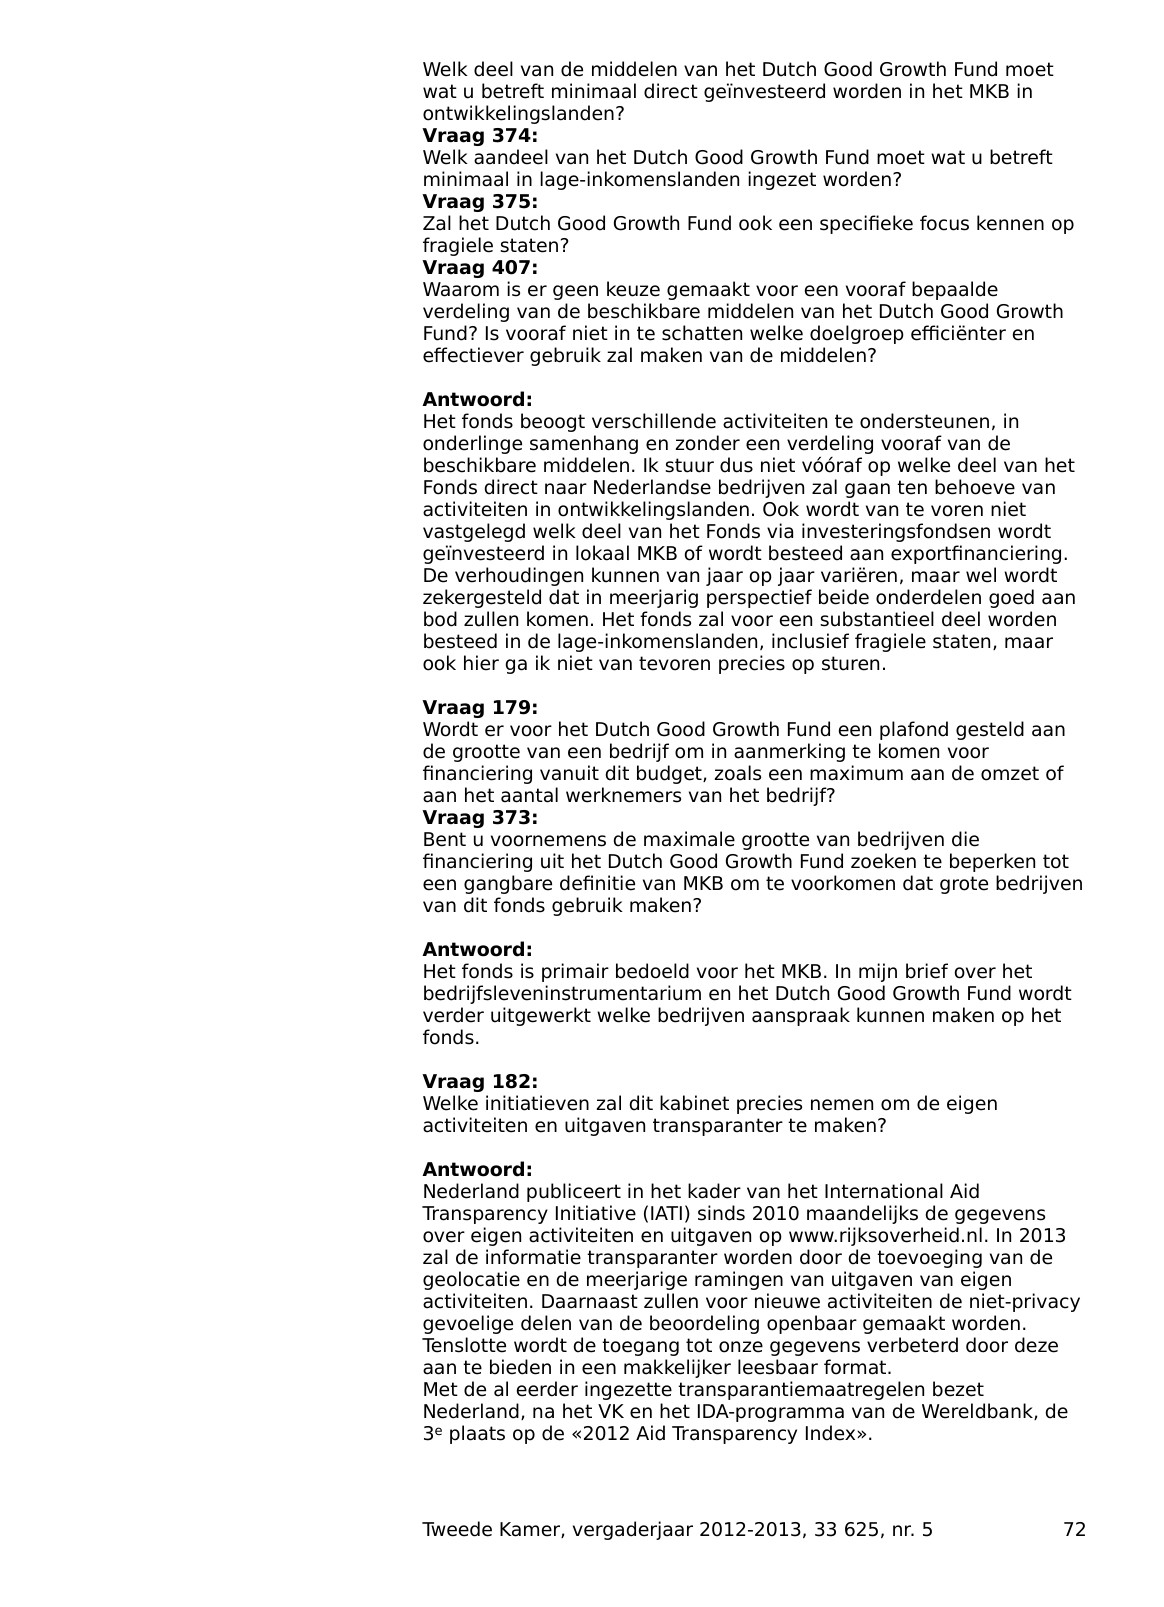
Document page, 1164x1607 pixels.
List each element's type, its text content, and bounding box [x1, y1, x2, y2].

text Welk aandeel van het Dutch Good Growth Fund moet wat u betreft minimaal in lage-inkomenslanden ingezet worden? [422, 147, 1087, 191]
text Vraag 374: [422, 125, 1087, 147]
text Het fonds beoogt verschillende activiteiten te ondersteunen, in onderlinge samenhang en zonder een verdeling vooraf van de beschikbare middelen. Ik stuur dus niet vóóraf op welke deel van het Fonds direct naar Nederlandse bedrijven zal gaan ten behoeve van activiteiten in ontwikkelingslanden. Ook wordt van te voren niet vastgelegd welk deel van het Fonds via investeringsfondsen wordt geïnvesteerd in lokaal MKB of wordt besteed aan exportfinanciering. De verhoudingen kunnen van jaar op jaar variëren, maar wel wordt zekergesteld dat in meerjarig perspectief beide onderdelen goed aan bod zullen komen. Het fonds zal voor een substantieel deel worden besteed in de lage-inkomenslanden, inclusief fragiele staten, maar ook hier ga ik niet van tevoren precies op sturen. [422, 411, 1087, 675]
text Welke initiatieven zal dit kabinet precies nemen om de eigen activiteiten en uitgaven transparanter te maken? [422, 1093, 1087, 1137]
text Vraag 179: [422, 697, 1087, 719]
text Vraag 373: [422, 807, 1087, 829]
text Bent u voornemens de maximale grootte van bedrijven die financiering uit het Dutch Good Growth Fund zoeken te beperken tot een gangbare definitie van MKB om te voorkomen dat grote bedrijven van dit fonds gebruik maken? [422, 829, 1087, 917]
text Vraag 182: [422, 1071, 1087, 1093]
text Vraag 375: [422, 191, 1087, 213]
text Antwoord: [422, 389, 1087, 411]
text Nederland publiceert in het kader van het International Aid Transparency Initiative (IATI) sinds 2010 maandelijks de gegevens over eigen activiteiten en uitgaven op www.rijksoverheid.nl. In 2013 zal de informatie transparanter worden door de toevoeging van de geolocatie en de meerjarige ramingen van uitgaven van eigen activiteiten. Daarnaast zullen voor nieuwe activiteiten de niet-privacy gevoelige delen van de beoordeling openbaar gemaakt worden. Tenslotte wordt de toegang tot onze gegevens verbeterd door deze aan te bieden in een makkelijker leesbaar format. [422, 1181, 1087, 1379]
text Het fonds is primair bedoeld voor het MKB. In mijn brief over het bedrijfsleveninstrumentarium en het Dutch Good Growth Fund wordt verder uitgewerkt welke bedrijven aanspraak kunnen maken op het fonds. [422, 961, 1087, 1049]
text Met de al eerder ingezette transparantiemaatregelen bezet Nederland, na het VK en het IDA-programma van de Wereldbank, de 3e plaats op de «2012 Aid Transparency Index». [422, 1379, 1087, 1445]
text Wordt er voor het Dutch Good Growth Fund een plafond gesteld aan de grootte van een bedrijf om in aanmerking te komen voor financiering vanuit dit budget, zoals een maximum aan de omzet of aan het aantal werknemers van het bedrijf? [422, 719, 1087, 807]
text Zal het Dutch Good Growth Fund ook een specifieke focus kennen op fragiele staten? [422, 213, 1087, 257]
text Waarom is er geen keuze gemaakt voor een vooraf bepaalde verdeling van de beschikbare middelen van het Dutch Good Growth Fund? Is vooraf niet in te schatten welke doelgroep efficiënter en effectiever gebruik zal maken van de middelen? [422, 279, 1087, 367]
text Vraag 407: [422, 257, 1087, 279]
text Welk deel van de middelen van het Dutch Good Growth Fund moet wat u betreft minimaal direct geïnvesteerd worden in het MKB in ontwikkelingslanden? [422, 59, 1087, 125]
text Antwoord: [422, 1159, 1087, 1181]
text Antwoord: [422, 939, 1087, 961]
